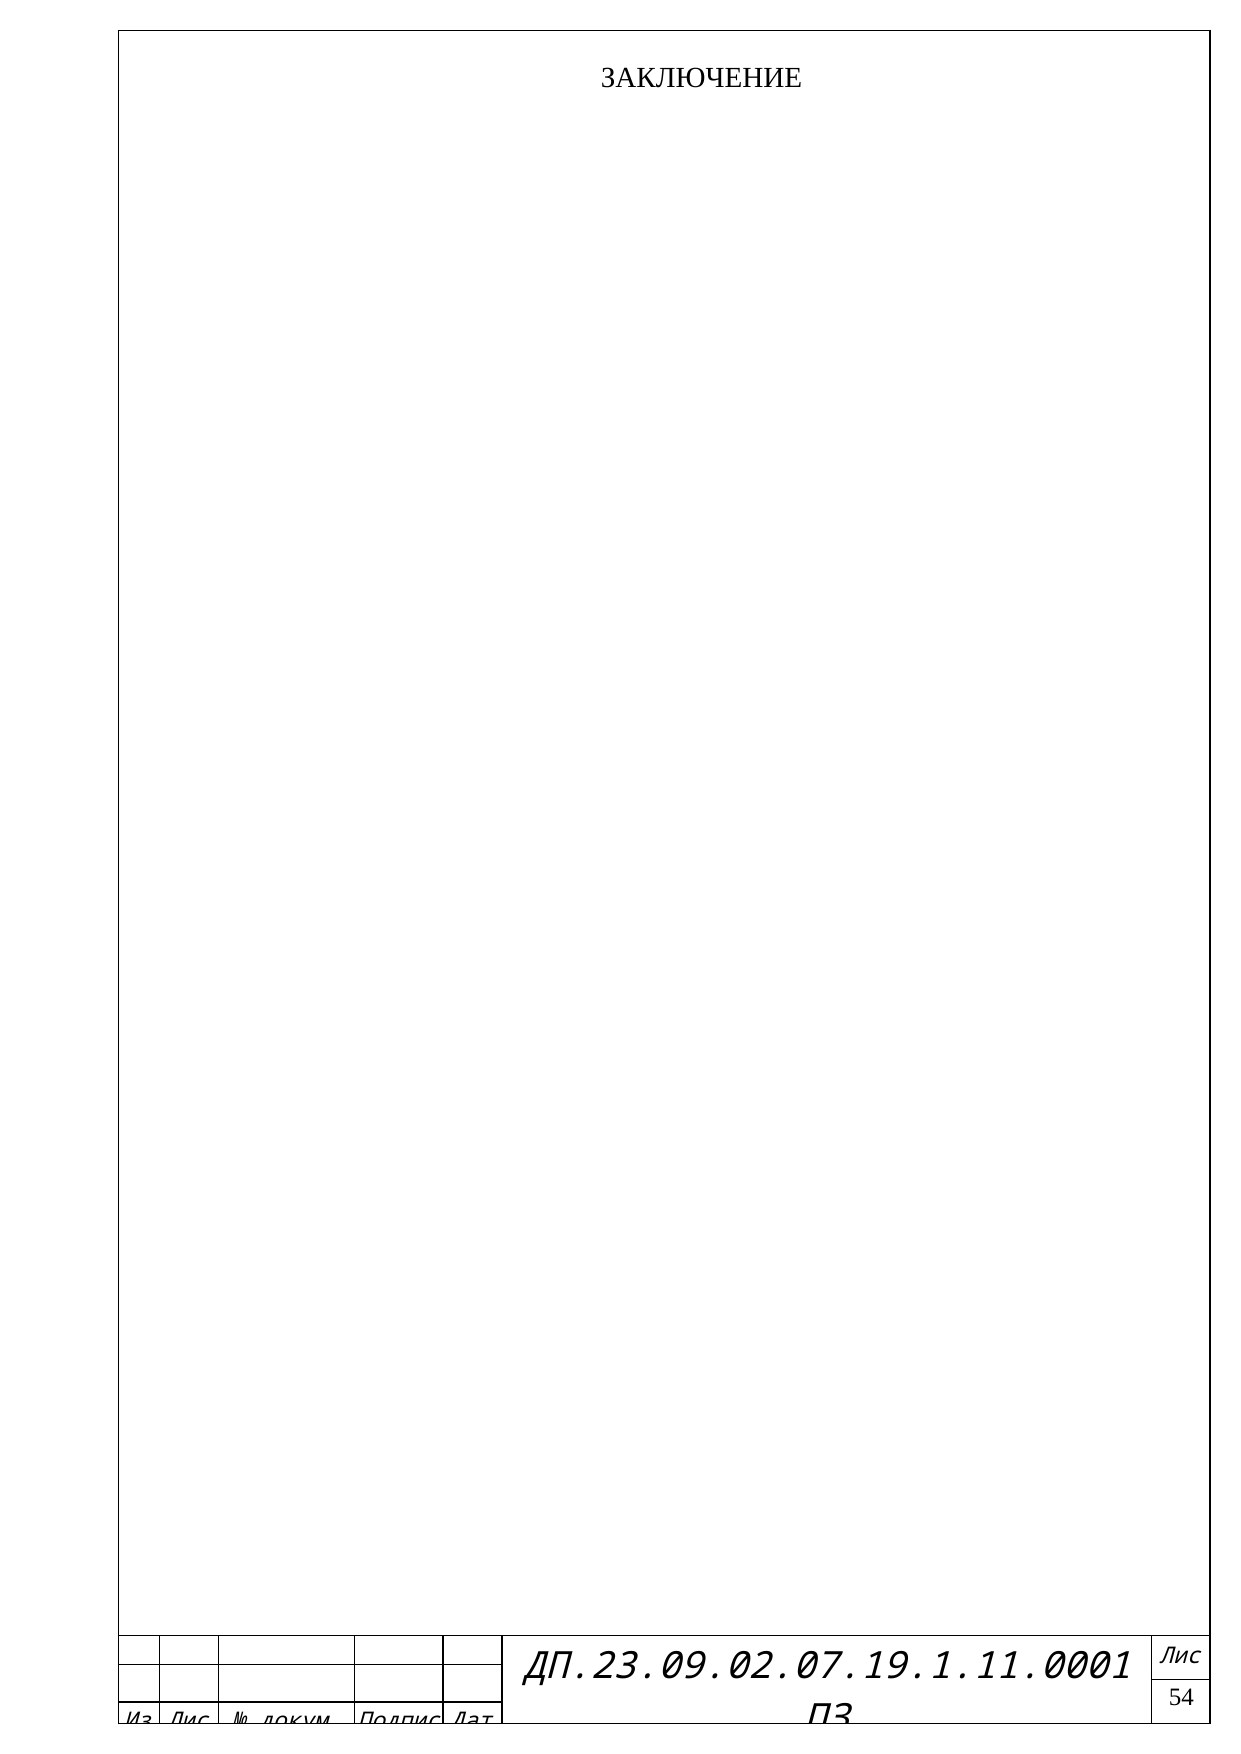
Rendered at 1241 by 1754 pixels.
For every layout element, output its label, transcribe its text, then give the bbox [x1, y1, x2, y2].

text ЗАКЛЮЧЕНИЕ [223, 60, 1180, 94]
